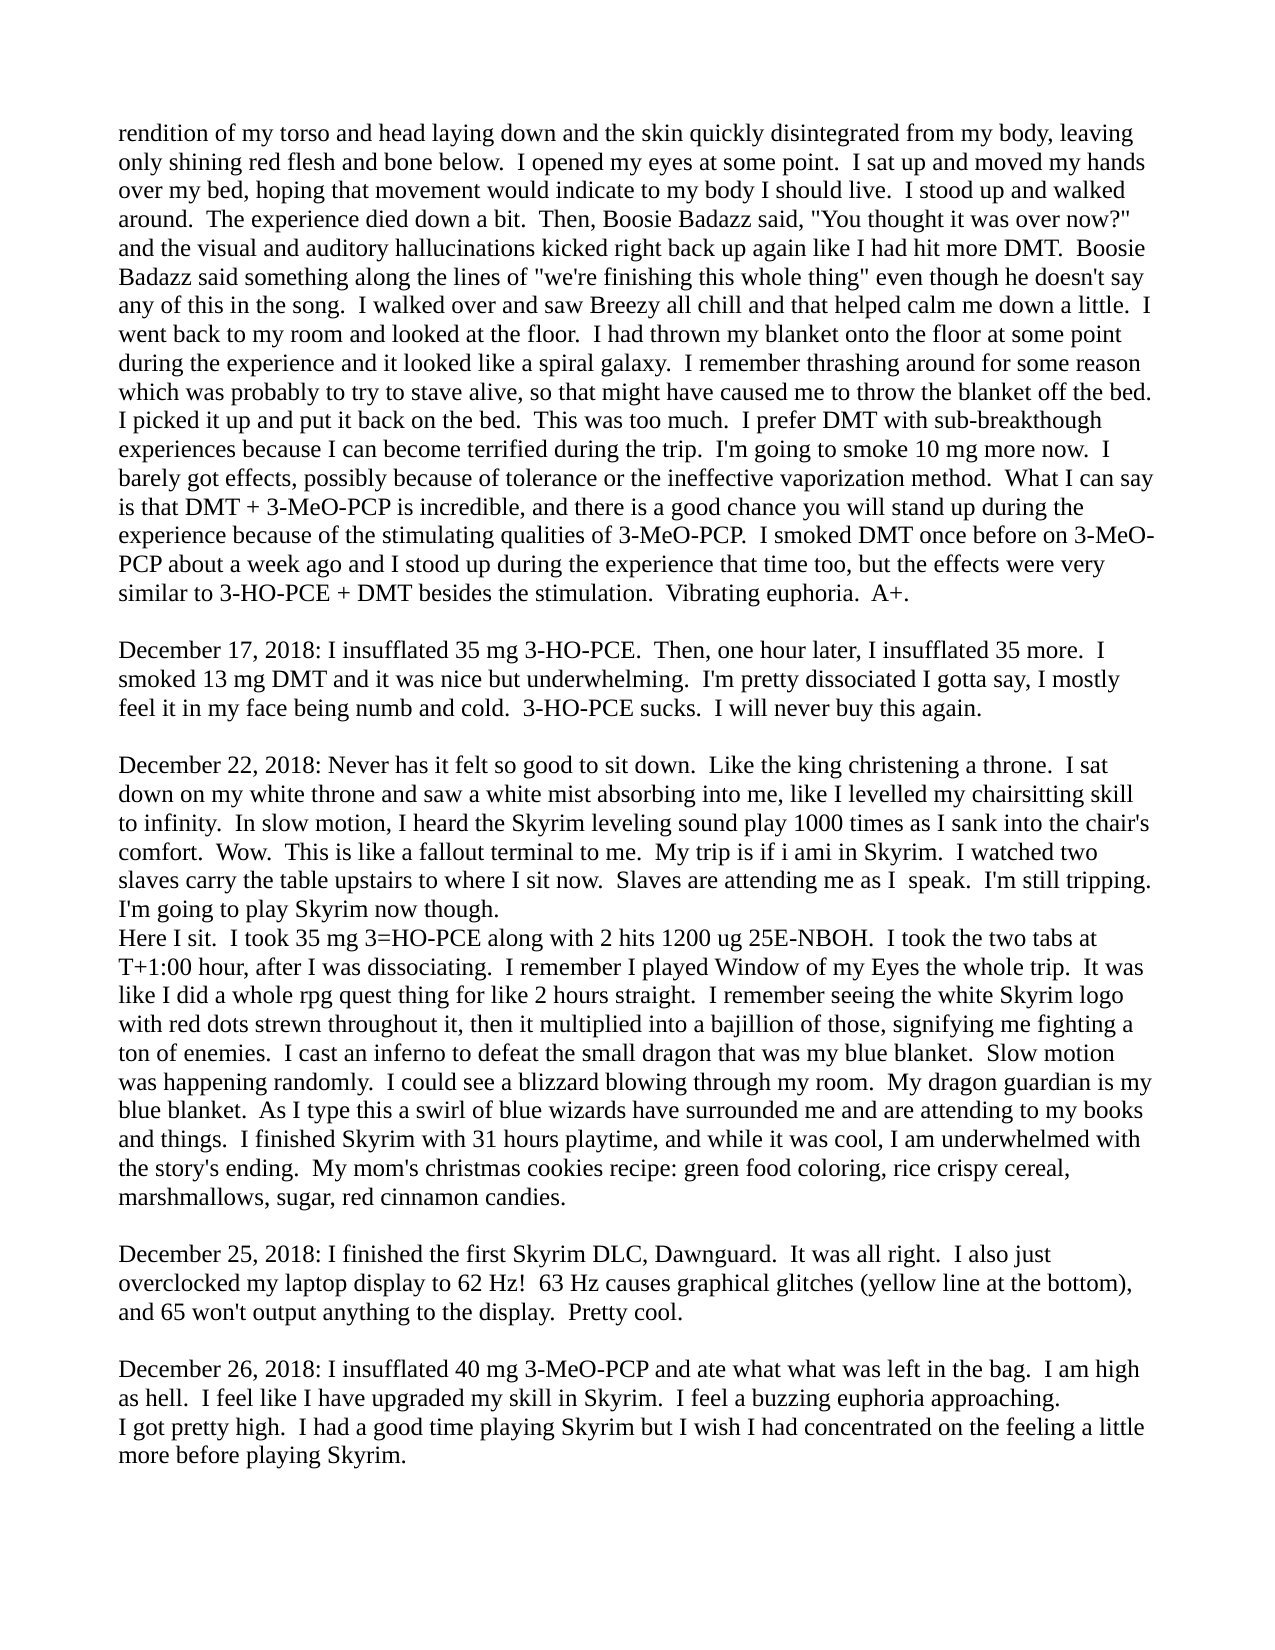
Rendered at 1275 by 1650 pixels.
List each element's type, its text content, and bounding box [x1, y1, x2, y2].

text December 25, 2018: I finished the first Skyrim DLC, Dawnguard. It was all right. I also just overclocked my laptop display to 62 Hz! 63 Hz causes graphical glitches (yellow line at the bottom), and 65 won't output anything to the display. Pretty cool. [118, 1239, 1157, 1326]
text rendition of my torso and head laying down and the skin quickly disintegrated from my body, leaving only shining red flesh and bone below. I opened my eyes at some point. I sat up and moved my hands over my bed, hoping that movement would indicate to my body I should live. I stood up and walked around. The experience died down a bit. Then, Boosie Badazz said, "You thought it was over now?" and the visual and auditory hallucinations kicked right back up again like I had hit more DMT. Boosie Badazz said something along the lines of "we're finishing this whole thing" even though he doesn't say any of this in the song. I walked over and saw Breezy all chill and that helped calm me down a little. I went back to my room and looked at the floor. I had thrown my blanket onto the floor at some point during the experience and it looked like a spiral galaxy. I remember thrashing around for some reason which was probably to try to stave alive, so that might have caused me to throw the blanket off the bed. I picked it up and put it back on the bed. This was too much. I prefer DMT with sub-breakthough experiences because I can become terrified during the trip. I'm going to smoke 10 mg more now. I barely got effects, possibly because of tolerance or the ineffective vaporization method. What I can say is that DMT + 3-MeO-PCP is incredible, and there is a good chance you will stand up during the experience because of the stimulating qualities of 3-MeO-PCP. I smoked DMT once before on 3-MeO-PCP about a week ago and I stood up during the experience that time too, but the effects were very similar to 3-HO-PCE + DMT besides the stimulation. Vibrating euphoria. A+. [118, 118, 1157, 607]
text December 22, 2018: Never has it felt so good to sit down. Like the king christening a throne. I sat down on my white throne and saw a white mist absorbing into me, like I levelled my chairsitting skill to infinity. In slow motion, I heard the Skyrim leveling sound play 1000 times as I sank into the chair's comfort. Wow. This is like a fallout terminal to me. My trip is if i ami in Skyrim. I watched two slaves carry the table upstairs to where I sit now. Slaves are attending me as I speak. I'm still tripping. I'm going to play Skyrim now though. [118, 751, 1157, 923]
text I got pretty high. I had a good time playing Skyrim but I wish I had concentrated on the feeling a little more before playing Skyrim. [118, 1412, 1157, 1469]
text December 26, 2018: I insufflated 40 mg 3-MeO-PCP and ate what what was left in the bag. I am high as hell. I feel like I have upgraded my skill in Skyrim. I feel a buzzing euphoria approaching. [118, 1354, 1157, 1412]
text December 17, 2018: I insufflated 35 mg 3-HO-PCE. Then, one hour later, I insufflated 35 more. I smoked 13 mg DMT and it was nice but underwhelming. I'm pretty dissociated I gotta say, I mostly feel it in my face being numb and cold. 3-HO-PCE sucks. I will never buy this again. [118, 636, 1157, 722]
text Here I sit. I took 35 mg 3=HO-PCE along with 2 hits 1200 ug 25E-NBOH. I took the two tabs at T+1:00 hour, after I was dissociating. I remember I played Window of my Eyes the whole trip. It was like I did a whole rpg quest thing for like 2 hours straight. I remember seeing the white Skyrim logo with red dots strewn throughout it, then it multiplied into a bajillion of those, signifying me fighting a ton of enemies. I cast an inferno to defeat the small dragon that was my blue blanket. Slow motion was happening randomly. I could see a blizzard blowing through my room. My dragon guardian is my blue blanket. As I type this a swirl of blue wizards have surrounded me and are attending to my books and things. I finished Skyrim with 31 hours playtime, and while it was cool, I am underwhelmed with the story's ending. My mom's christmas cookies recipe: green food coloring, rice crispy cereal, marshmallows, sugar, red cinnamon candies. [118, 923, 1157, 1211]
